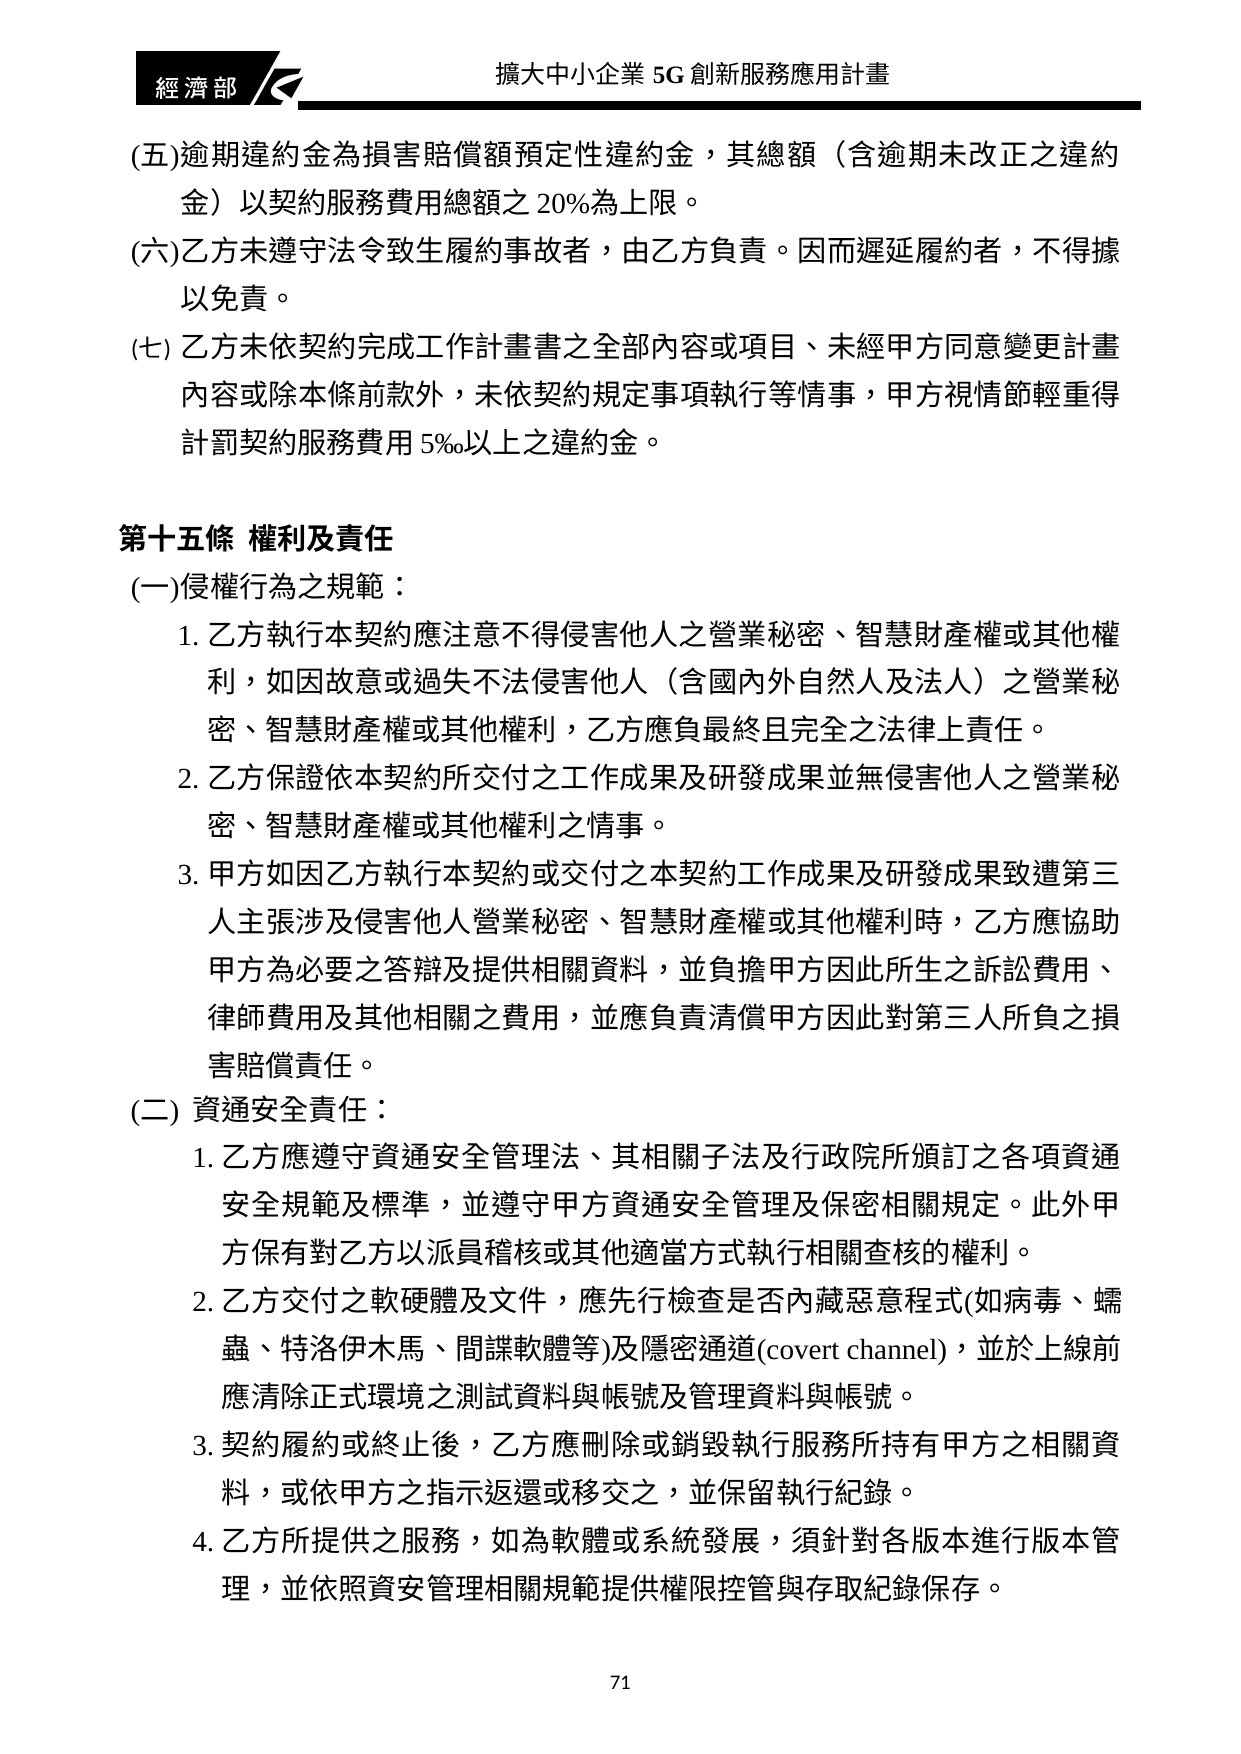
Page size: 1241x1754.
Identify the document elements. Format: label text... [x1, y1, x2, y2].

list 乙方所提供之服務，如為軟體或系統發展，須針對各版本進行版本管理，並依照資安管理相關規範提供權限控管與存取紀錄保存。 [192, 1513, 1122, 1609]
list 乙方未遵守法令致生履約事故者，由乙方負責。因而遲延履約者，不得據以免責。 [131, 223, 1122, 319]
list 逾期違約金為損害賠償額預定性違約金，其總額（含逾期未改正之違約金）以契約服務費用總額之20%為上限。 [131, 127, 1122, 223]
list 資通安全責任： [130, 1086, 1122, 1129]
list 乙方未依契約完成工作計畫書之全部內容或項目、未經甲方同意變更計畫內容或除本條前款外，未依契約規定事項執行等情事，甲方視情節輕重得計罰契約服務費用5‰以上之違約金。 [131, 319, 1122, 463]
text 第十五條 權利及責任 [118, 511, 1122, 559]
list 乙方交付之軟硬體及文件，應先行檢查是否內藏惡意程式(如病毒、蠕蟲、特洛伊木馬、間諜軟體等)及隱密通道(covert channel)，並於上線前應清除正式環境之測試資料與帳號及管理資料與帳號。 [192, 1273, 1122, 1417]
picture [136, 51, 303, 105]
list 乙方應遵守資通安全管理法、其相關子法及行政院所頒訂之各項資通安全規範及標準，並遵守甲方資通安全管理及保密相關規定。此外甲方保有對乙方以派員稽核或其他適當方式執行相關查核的權利。 [192, 1129, 1122, 1273]
list 契約履約或終止後，乙方應刪除或銷毀執行服務所持有甲方之相關資料，或依甲方之指示返還或移交之，並保留執行紀錄。 [192, 1417, 1122, 1513]
list 甲方如因乙方執行本契約或交付之本契約工作成果及研發成果致遭第三人主張涉及侵害他人營業秘密、智慧財產權或其他權利時，乙方應協助甲方為必要之答辯及提供相關資料，並負擔甲方因此所生之訴訟費用、律師費用及其他相關之費用，並應負責清償甲方因此對第三人所負之損害賠償責任。 [177, 846, 1122, 1086]
list 乙方保證依本契約所交付之工作成果及研發成果並無侵害他人之營業秘密、智慧財產權或其他權利之情事。 [177, 750, 1122, 846]
list 侵權行為之規範： [131, 559, 1122, 607]
list 乙方執行本契約應注意不得侵害他人之營業秘密、智慧財產權或其他權利，如因故意或過失不法侵害他人（含國內外自然人及法人）之營業秘密、智慧財產權或其他權利，乙方應負最終且完全之法律上責任。 [177, 607, 1122, 750]
